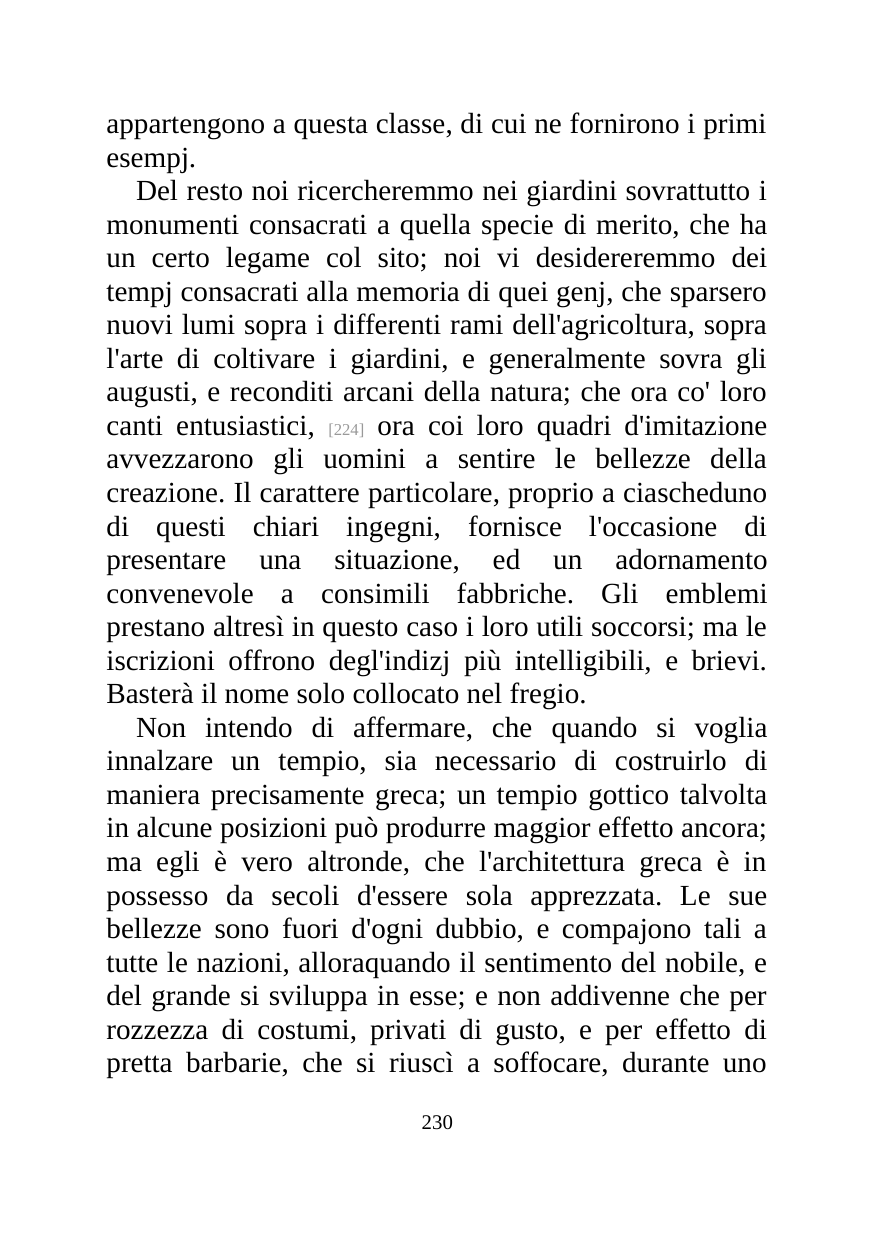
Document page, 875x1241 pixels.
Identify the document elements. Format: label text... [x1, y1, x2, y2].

text Del resto noi ricercheremmo nei giardini sovrattutto i monumenti consacrati a quella specie di merito, che ha un certo legame col sito; noi vi desidereremmo dei tempj consacrati alla memoria di quei genj, che sparsero nuovi lumi sopra i differenti rami dell'agricoltura, sopra l'arte di coltivare i giardini, e generalmente sovra gli augusti, e reconditi arcani della natura; che ora co' loro canti entusiastici, [224] ora coi loro quadri d'imitazione avvezzarono gli uomini a sentire le bellezze della creazione. Il carattere particolare, proprio a ciascheduno di questi chiari ingegni, fornisce l'occasione di presentare una situazione, ed un adornamento convenevole a consimili fabbriche. Gli emblemi prestano altresì in questo caso i loro utili soccorsi; ma le iscrizioni offrono degl'indizj più intelligibili, e brievi. Basterà il nome solo collocato nel fregio. [106, 173, 768, 710]
text Non intendo di affermare, che quando si voglia innalzare un tempio, sia necessario di costruirlo di maniera precisamente greca; un tempio gottico talvolta in alcune posizioni può produrre maggior effetto ancora; ma egli è vero altronde, che l'architettura greca è in possesso da secoli d'essere sola apprezzata. Le sue bellezze sono fuori d'ogni dubbio, e compajono tali a tutte le nazioni, alloraquando il sentimento del nobile, e del grande si sviluppa in esse; e non addivenne che per rozzezza di costumi, privati di gusto, e per effetto di pretta barbarie, che si riuscì a soffocare, durante uno [106, 710, 768, 1079]
text appartengono a questa classe, di cui ne fornirono i primi esempj. [106, 106, 768, 173]
